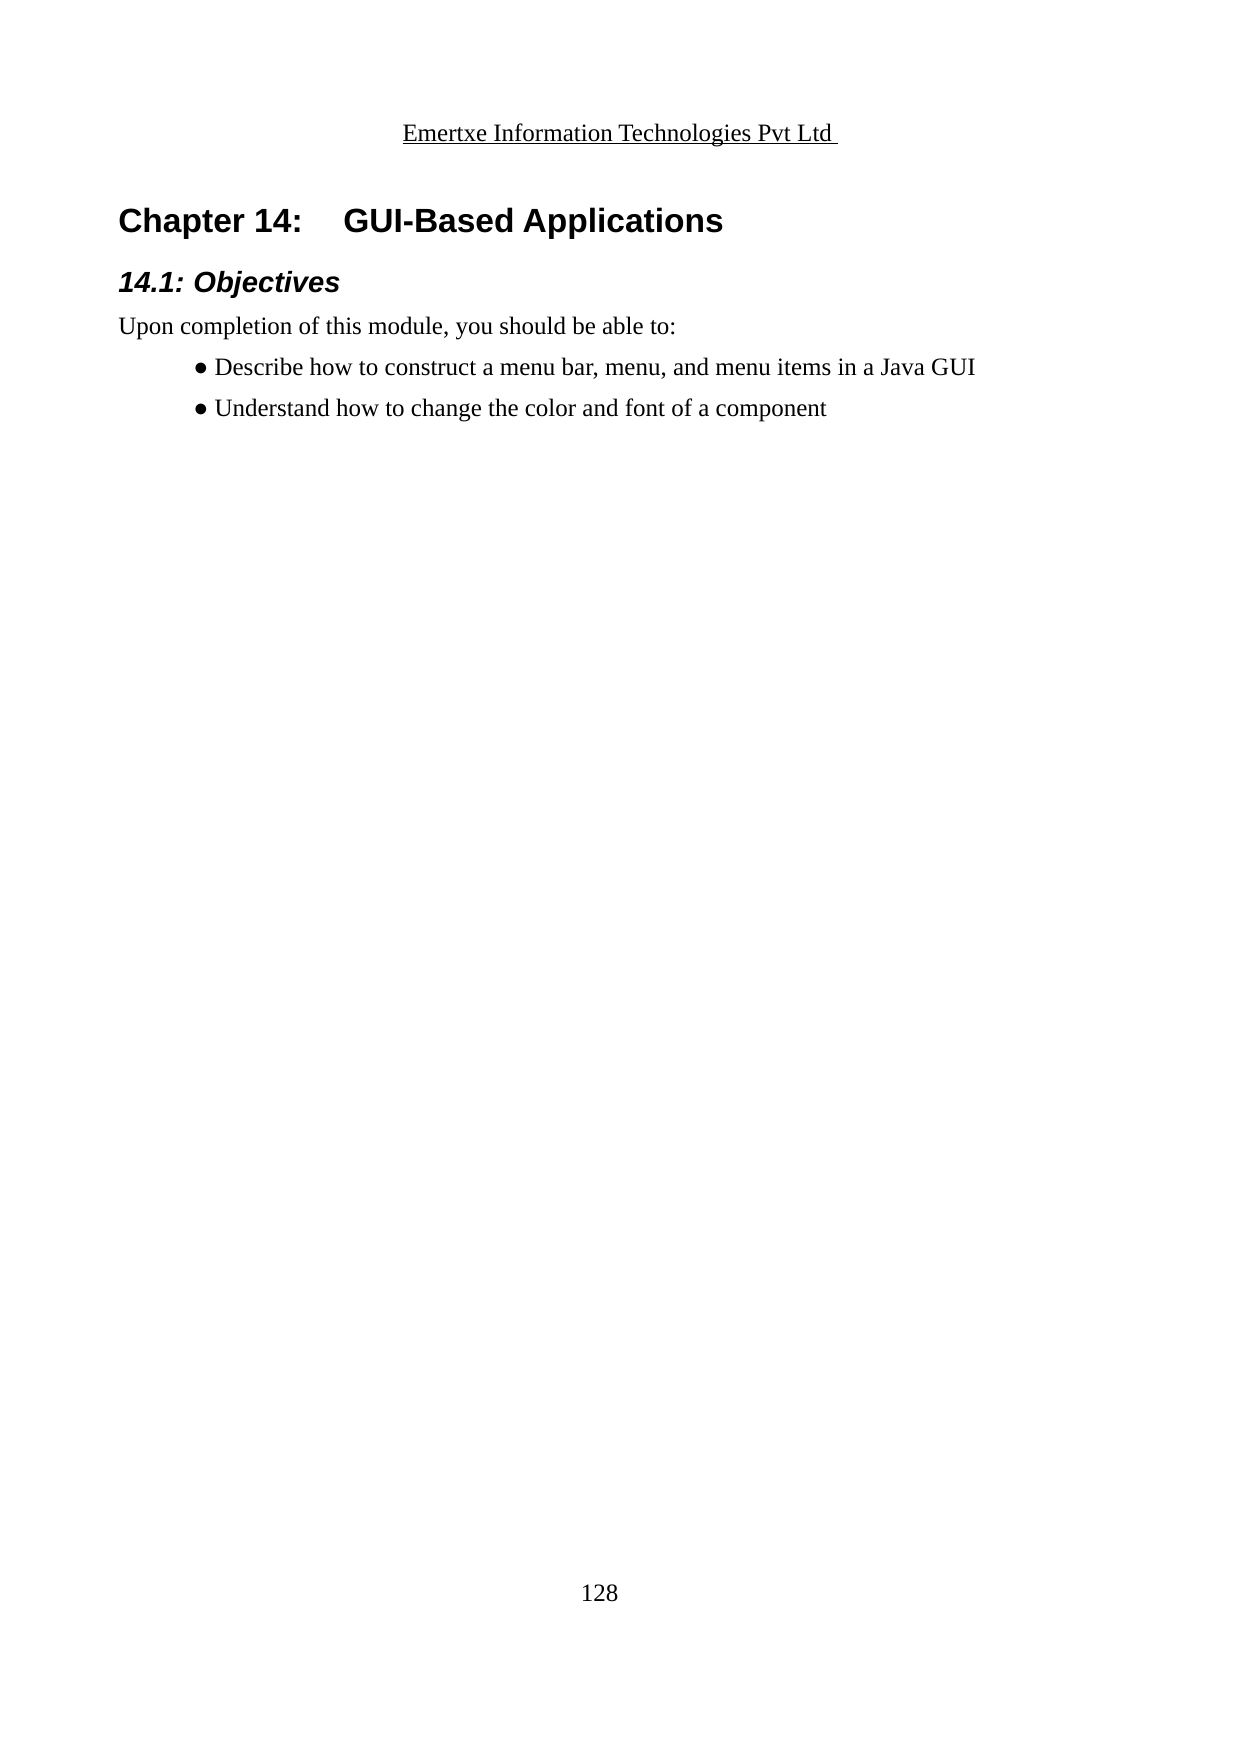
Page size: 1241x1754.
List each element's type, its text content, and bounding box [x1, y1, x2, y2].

text ● Describe how to construct a menu bar, menu, and menu items in a Java GUI [118, 352, 1122, 381]
text Upon completion of this module, you should be able to: [118, 311, 1122, 340]
text ● Understand how to change the color and font of a component [118, 393, 1122, 422]
subtitle Objectives [118, 265, 1122, 298]
subtitle GUI-Based Applications [118, 201, 1122, 240]
